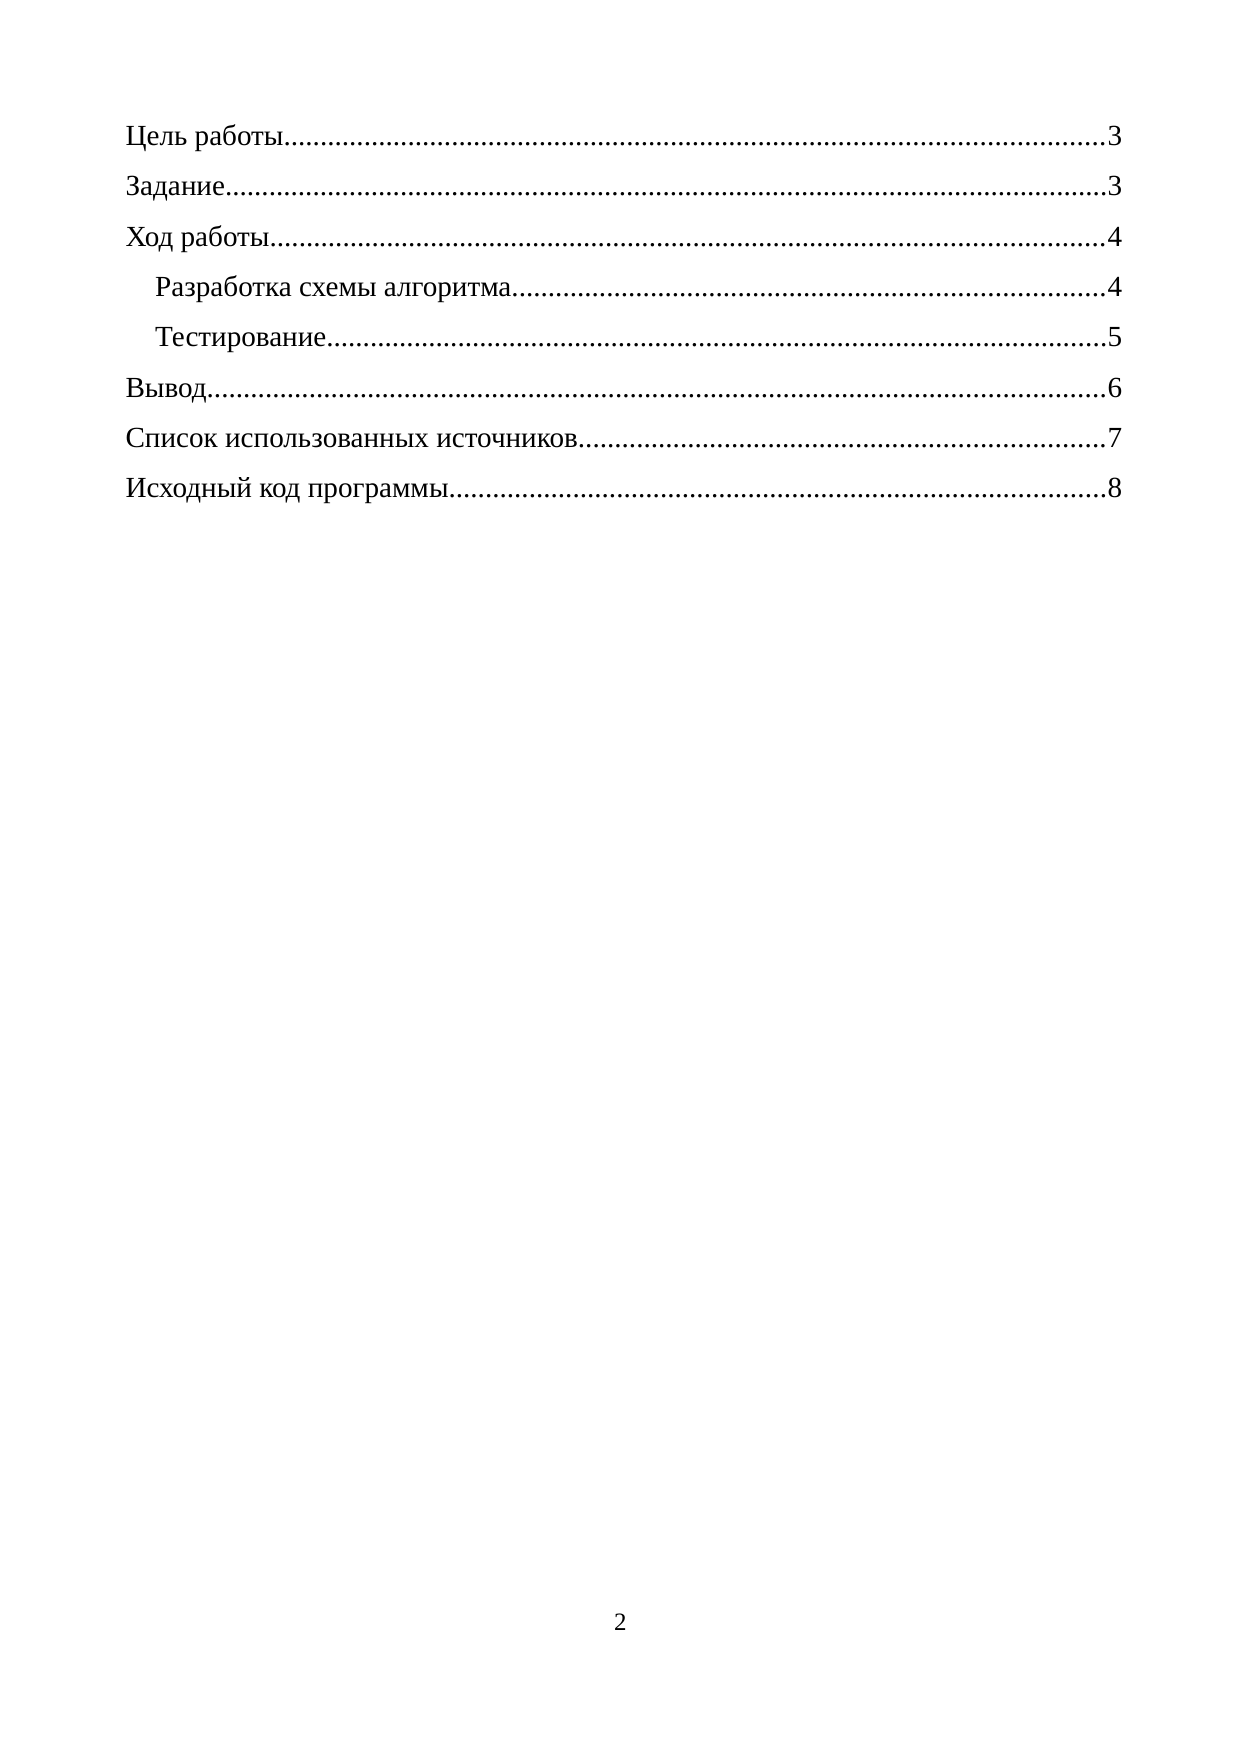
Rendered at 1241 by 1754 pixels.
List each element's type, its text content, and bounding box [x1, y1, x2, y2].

text Список использованных источников 7 [118, 420, 1122, 453]
text Цель работы 3 [118, 118, 1122, 152]
text Исходный код программы 8 [118, 470, 1122, 504]
text Ход работы 4 [118, 219, 1122, 252]
text Разработка схемы алгоритма 4 [148, 269, 1122, 303]
text Тестирование 5 [148, 319, 1122, 353]
text Задание 3 [118, 168, 1122, 202]
text Вывод 6 [118, 370, 1122, 403]
